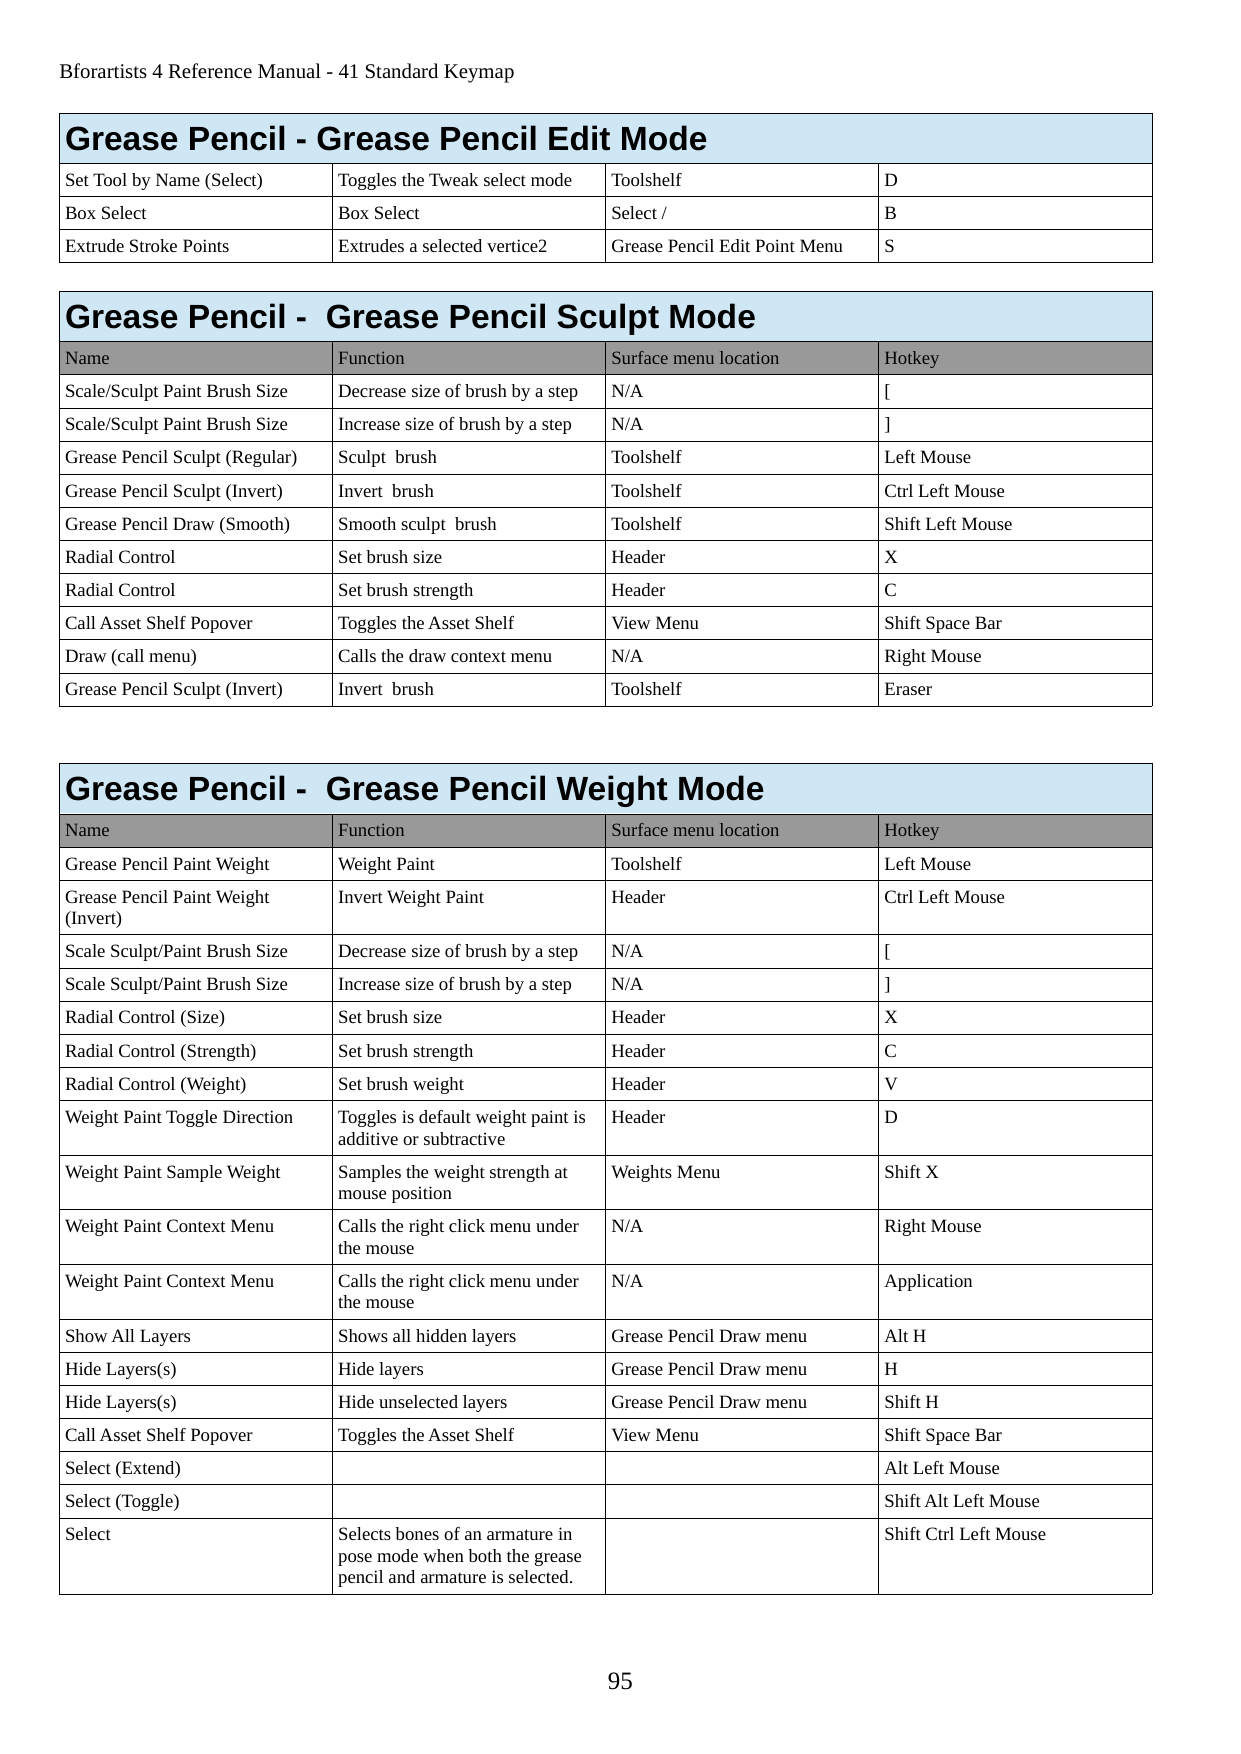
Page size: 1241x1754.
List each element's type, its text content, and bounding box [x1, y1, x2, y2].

table_cell Weights Menu [606, 1156, 878, 1209]
table_cell Increase size of brush by a step [333, 969, 605, 1001]
table_cell Decrease size of brush by a step [333, 935, 605, 967]
table_cell Header [606, 541, 878, 573]
table_cell N/A [606, 1265, 878, 1319]
table_cell Toolshelf [606, 674, 878, 706]
table_cell Selects bones of an armature in pose mode when both the grease pencil and armature is selected. [333, 1519, 605, 1594]
table_cell X [879, 1002, 1152, 1034]
table_cell Call Asset Shelf Popover [60, 1419, 332, 1451]
table_cell Shift X [879, 1156, 1152, 1209]
table_cell N/A [606, 409, 878, 441]
table_cell Weight Paint Toggle Direction [60, 1101, 332, 1155]
table_cell Set brush size [333, 541, 605, 573]
table_cell Scale Sculpt/Paint Brush Size [60, 935, 332, 967]
table_cell Weight Paint Sample Weight [60, 1156, 332, 1209]
table_cell Function [333, 815, 605, 847]
table_cell D [879, 1101, 1152, 1155]
table_cell Set brush size [333, 1002, 605, 1034]
table_cell Sculpt brush [333, 442, 605, 474]
table_cell Invert Weight Paint [333, 881, 605, 934]
table_cell Radial Control (Strength) [60, 1035, 332, 1067]
table_cell N/A [606, 375, 878, 407]
table_cell Select / [606, 197, 878, 229]
table_cell Radial Control (Size) [60, 1002, 332, 1034]
table_cell [333, 1485, 605, 1517]
table_cell Grease Pencil Paint Weight [60, 848, 332, 880]
table_cell Extrudes a selected vertice2 [333, 230, 605, 262]
table_cell Grease Pencil Sculpt (Invert) [60, 475, 332, 507]
table_cell Hide layers [333, 1353, 605, 1385]
table_cell Increase size of brush by a step [333, 409, 605, 441]
table_cell [ [879, 375, 1152, 407]
table_cell Header [606, 1035, 878, 1067]
table_cell Grease Pencil Edit Point Menu [606, 230, 878, 262]
table_cell Toolshelf [606, 475, 878, 507]
table_cell Ctrl Left Mouse [879, 475, 1152, 507]
table_cell Application [879, 1265, 1152, 1319]
table_cell [606, 1519, 878, 1594]
table_cell Header [606, 1002, 878, 1034]
table_cell Toggles the Asset Shelf [333, 607, 605, 639]
table_cell Extrude Stroke Points [60, 230, 332, 262]
table_cell Name [60, 342, 332, 374]
table_cell Smooth sculpt brush [333, 508, 605, 540]
table_cell Surface menu location [606, 342, 878, 374]
table_cell Eraser [879, 674, 1152, 706]
table_header Grease Pencil - Grease Pencil Weight Mode [60, 764, 1152, 813]
table_cell Select [60, 1519, 332, 1594]
table_cell Weight Paint [333, 848, 605, 880]
table_cell Toolshelf [606, 164, 878, 196]
table_cell Call Asset Shelf Popover [60, 607, 332, 639]
table_header Grease Pencil - Grease Pencil Edit Mode [60, 114, 1152, 163]
table_cell Surface menu location [606, 815, 878, 847]
table_cell Select (Toggle) [60, 1485, 332, 1517]
table_cell Toggles is default weight paint is additive or subtractive [333, 1101, 605, 1155]
table_cell Shift H [879, 1386, 1152, 1418]
table_cell X [879, 541, 1152, 573]
table_cell C [879, 574, 1152, 606]
table_cell N/A [606, 935, 878, 967]
table_cell Left Mouse [879, 442, 1152, 474]
table_cell Select (Extend) [60, 1452, 332, 1484]
table_cell Right Mouse [879, 640, 1152, 672]
table_cell Invert brush [333, 674, 605, 706]
table_cell [333, 1452, 605, 1484]
table_cell Header [606, 574, 878, 606]
table_cell [606, 1452, 878, 1484]
table_cell Draw (call menu) [60, 640, 332, 672]
table_cell Decrease size of brush by a step [333, 375, 605, 407]
table_cell Calls the right click menu under the mouse [333, 1265, 605, 1319]
table_cell ] [879, 409, 1152, 441]
table_cell Hide Layers(s) [60, 1386, 332, 1418]
table_cell Toolshelf [606, 508, 878, 540]
table_cell Shift Left Mouse [879, 508, 1152, 540]
table_cell [ [879, 935, 1152, 967]
table_cell View Menu [606, 607, 878, 639]
table_cell Grease Pencil Draw (Smooth) [60, 508, 332, 540]
table_cell V [879, 1068, 1152, 1100]
table_cell Set brush strength [333, 574, 605, 606]
table_cell Scale/Sculpt Paint Brush Size [60, 375, 332, 407]
table_cell Shift Space Bar [879, 1419, 1152, 1451]
table_cell Grease Pencil Paint Weight (Invert) [60, 881, 332, 934]
table_cell Header [606, 1068, 878, 1100]
table_cell B [879, 197, 1152, 229]
table_cell Function [333, 342, 605, 374]
table_cell Grease Pencil Sculpt (Regular) [60, 442, 332, 474]
table_cell S [879, 230, 1152, 262]
table_cell Alt Left Mouse [879, 1452, 1152, 1484]
table_cell Set brush strength [333, 1035, 605, 1067]
table_cell Weight Paint Context Menu [60, 1265, 332, 1319]
table_cell Show All Layers [60, 1320, 332, 1352]
table_cell Weight Paint Context Menu [60, 1210, 332, 1264]
table_cell Right Mouse [879, 1210, 1152, 1264]
table_cell Toggles the Tweak select mode [333, 164, 605, 196]
table_cell Box Select [333, 197, 605, 229]
table_cell Hide Layers(s) [60, 1353, 332, 1385]
table_cell D [879, 164, 1152, 196]
table_cell ] [879, 969, 1152, 1001]
table_cell Scale/Sculpt Paint Brush Size [60, 409, 332, 441]
table_cell Radial Control (Weight) [60, 1068, 332, 1100]
table_cell Box Select [60, 197, 332, 229]
table_cell N/A [606, 1210, 878, 1264]
table_cell Grease Pencil Draw menu [606, 1386, 878, 1418]
table_header Grease Pencil - Grease Pencil Sculpt Mode [60, 292, 1152, 341]
table_cell Grease Pencil Sculpt (Invert) [60, 674, 332, 706]
table_cell Set Tool by Name (Select) [60, 164, 332, 196]
table_cell Toggles the Asset Shelf [333, 1419, 605, 1451]
table_cell Grease Pencil Draw menu [606, 1353, 878, 1385]
table_cell Calls the right click menu under the mouse [333, 1210, 605, 1264]
table_cell Set brush weight [333, 1068, 605, 1100]
table_cell Hide unselected layers [333, 1386, 605, 1418]
table_cell Left Mouse [879, 848, 1152, 880]
table_cell Name [60, 815, 332, 847]
table_cell Ctrl Left Mouse [879, 881, 1152, 934]
table_cell Header [606, 881, 878, 934]
table_cell Toolshelf [606, 442, 878, 474]
table_cell Radial Control [60, 574, 332, 606]
table_cell N/A [606, 640, 878, 672]
table_cell Shift Ctrl Left Mouse [879, 1519, 1152, 1594]
table_cell Alt H [879, 1320, 1152, 1352]
table_cell Grease Pencil Draw menu [606, 1320, 878, 1352]
table_cell Hotkey [879, 342, 1152, 374]
table_cell Hotkey [879, 815, 1152, 847]
table_cell Header [606, 1101, 878, 1155]
table_cell Radial Control [60, 541, 332, 573]
table_cell H [879, 1353, 1152, 1385]
table_cell Shift Space Bar [879, 607, 1152, 639]
table_cell Samples the weight strength at mouse position [333, 1156, 605, 1209]
table_cell Shift Alt Left Mouse [879, 1485, 1152, 1517]
table_cell C [879, 1035, 1152, 1067]
table_cell Toolshelf [606, 848, 878, 880]
table_cell N/A [606, 969, 878, 1001]
table_cell [606, 1485, 878, 1517]
table_cell Shows all hidden layers [333, 1320, 605, 1352]
table_cell Scale Sculpt/Paint Brush Size [60, 969, 332, 1001]
table_cell View Menu [606, 1419, 878, 1451]
table_cell Calls the draw context menu [333, 640, 605, 672]
table_cell Invert brush [333, 475, 605, 507]
